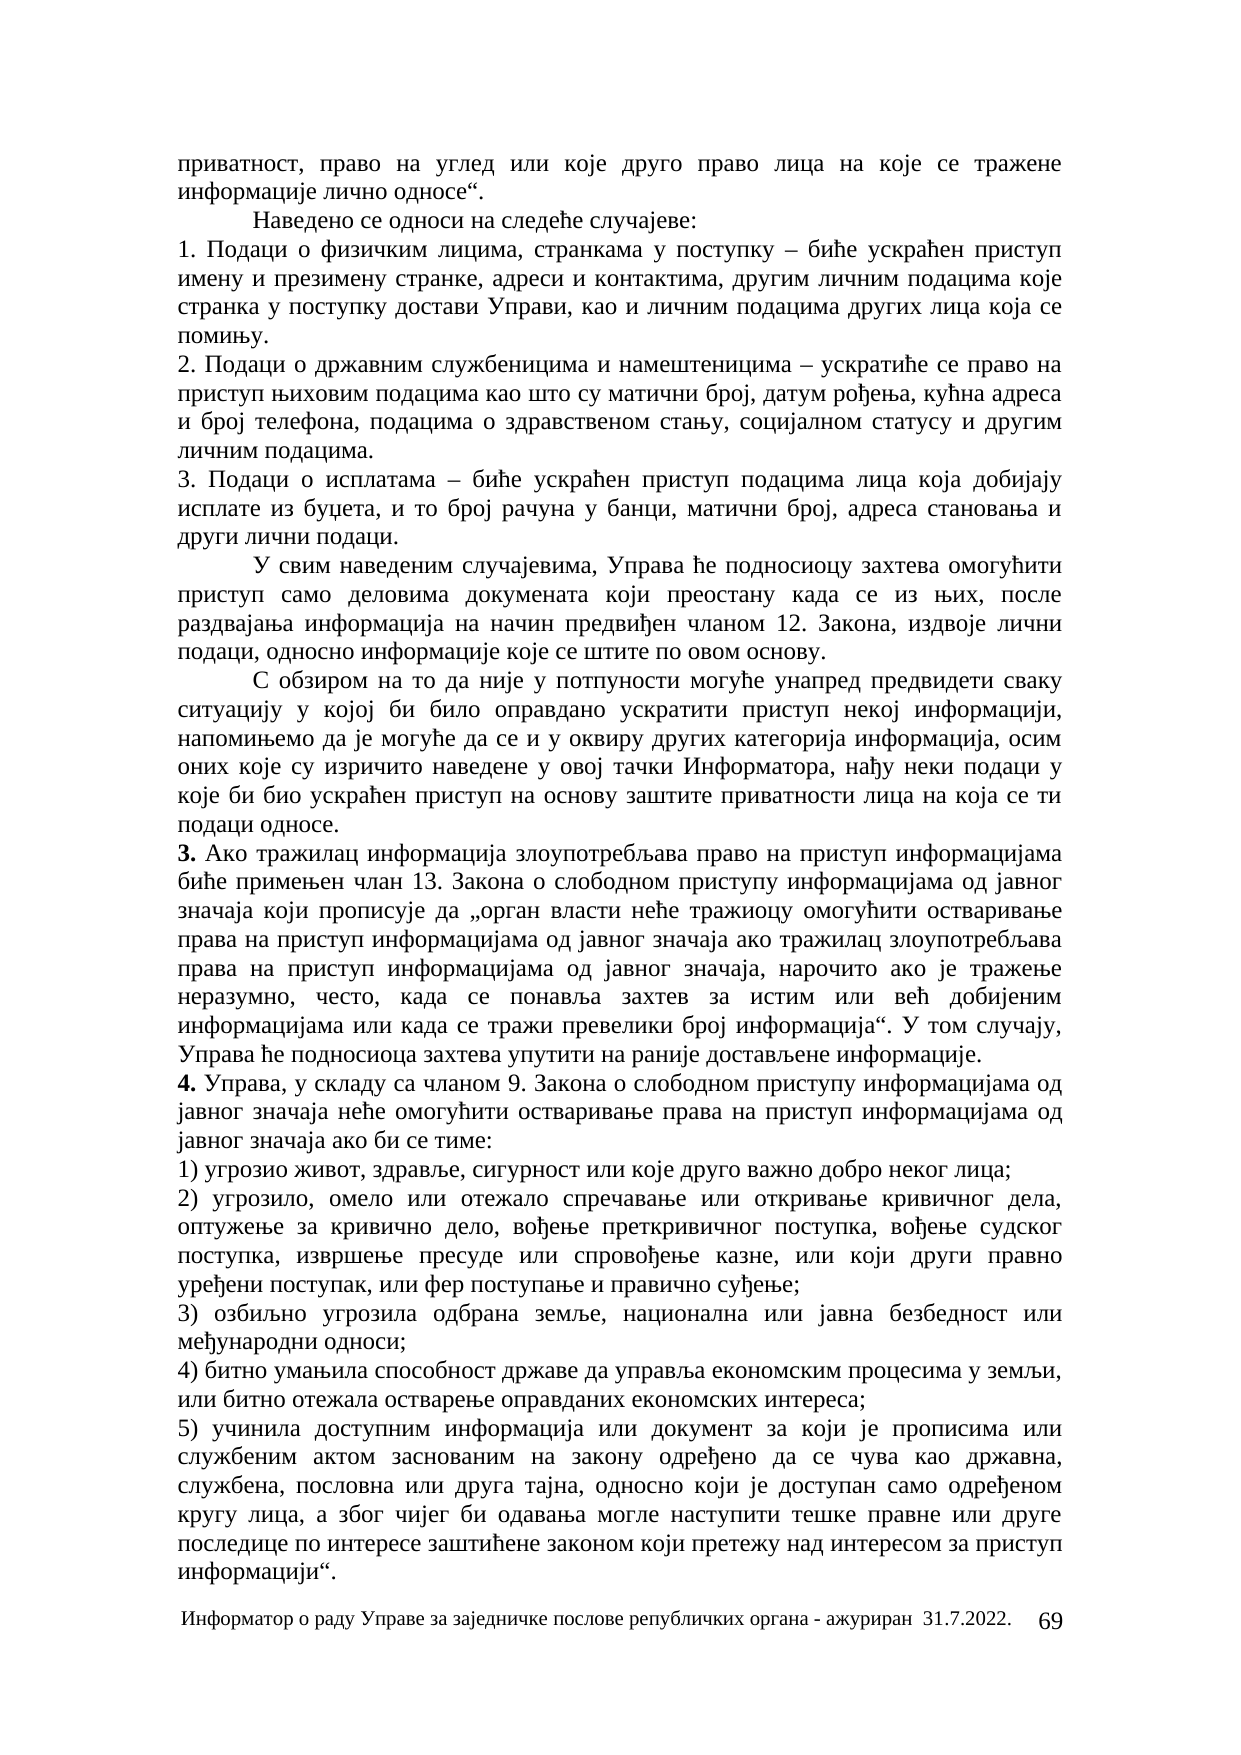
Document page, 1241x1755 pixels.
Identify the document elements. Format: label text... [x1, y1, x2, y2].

text 1. Подаци о физичким лицима, странкама у поступку – биће ускраћен приступ имену и презимену странке, адреси и контактима, другим личним подацима које странка у поступку достави Управи, као и личним подацима других лица која се помињу. [177, 234, 1063, 349]
text 4) битно умањила способност државе да управља економским процесима у земљи, или битно отежала остварење оправданих економских интереса; [177, 1355, 1063, 1413]
text 3. Ако тражилац информација злоупотребљава право на приступ информацијама биће примењен члан 13. Закона о слободном приступу информацијама од јавног значаја који прописује да „орган власти неће тражиоцу омогућити остваривање права на приступ информацијама од јавног значаја ако тражилац злоупотребљава права на приступ информацијама од јавног значаја, нарочито ако је тражење неразумно, често, када се понавља захтев за истим или већ добијеним информацијама или када се тражи превелики број информација“. У том случају, Управа ће подносиоца захтева упутити на раније достављене информације. [177, 838, 1063, 1068]
text 5) учинила доступним информација или документ за који је прописима или службеним актом заснованим на закону одређено да се чува као државна, службена, пословна или друга тајна, односно који је доступан само одређеном кругу лица, а због чијег би одавања могле наступити тешке правне или друге последице по интересе заштићене законом који претежу над интересом за приступ информацији“. [177, 1413, 1063, 1585]
text приватност, право на углед или које друго право лица на које се тражене информације лично односе“. [177, 148, 1063, 205]
text 4. Управа, у складу са чланом 9. Закона о слободном приступу информацијама од јавног значаја неће омогућити остваривање права на приступ информацијама од јавног значаја ако би се тиме: [177, 1068, 1063, 1154]
text 2. Подаци о државним службеницима и намештеницима – ускратиће се право на приступ њиховим подацима као што су матични број, датум рођења, кућна адреса и број телефона, подацима о здравственом стању, социјалном статусу и другим личним подацима. [177, 349, 1063, 464]
text 1) угрозио живот, здравље, сигурност или које друго важно добро неког лица; [177, 1154, 1063, 1183]
text 3) озбиљно угрозила одбрана земље, национална или јавна безбедност или међународни односи; [177, 1298, 1063, 1355]
text С обзиром на то да није у потпуности могуће унапред предвидети сваку ситуацију у којој би било оправдано ускратити приступ некој информацији, напомињемо да је могуће да се и у оквиру других категорија информација, осим оних које су изричито наведене у овој тачки Информатора, нађу неки подаци у које би био ускраћен приступ на основу заштите приватности лица на која се ти подаци односе. [177, 665, 1063, 838]
text У свим наведеним случајевима, Управа ће подносиоцу захтева омогућити приступ само деловима докумената који преостану када се из њих, после раздвајања информација на начин предвиђен чланом 12. Закона, издвоје лични подаци, односно информације које се штите по овом основу. [177, 550, 1063, 665]
text 3. Подаци о исплатама – биће ускраћен приступ подацима лица која добијају исплате из буџета, и то број рачуна у банци, матични број, адреса становања и други лични подаци. [177, 464, 1063, 550]
text Наведено се односи на следеће случајеве: [177, 205, 1063, 234]
text 2) угрозило, омело или отежало спречавање или откривање кривичног дела, оптужење за кривично дело, вођење преткривичног поступка, вођење судског поступка, извршење пресуде или спровођење казне, или који други правно уређени поступак, или фер поступање и правично суђење; [177, 1183, 1063, 1298]
